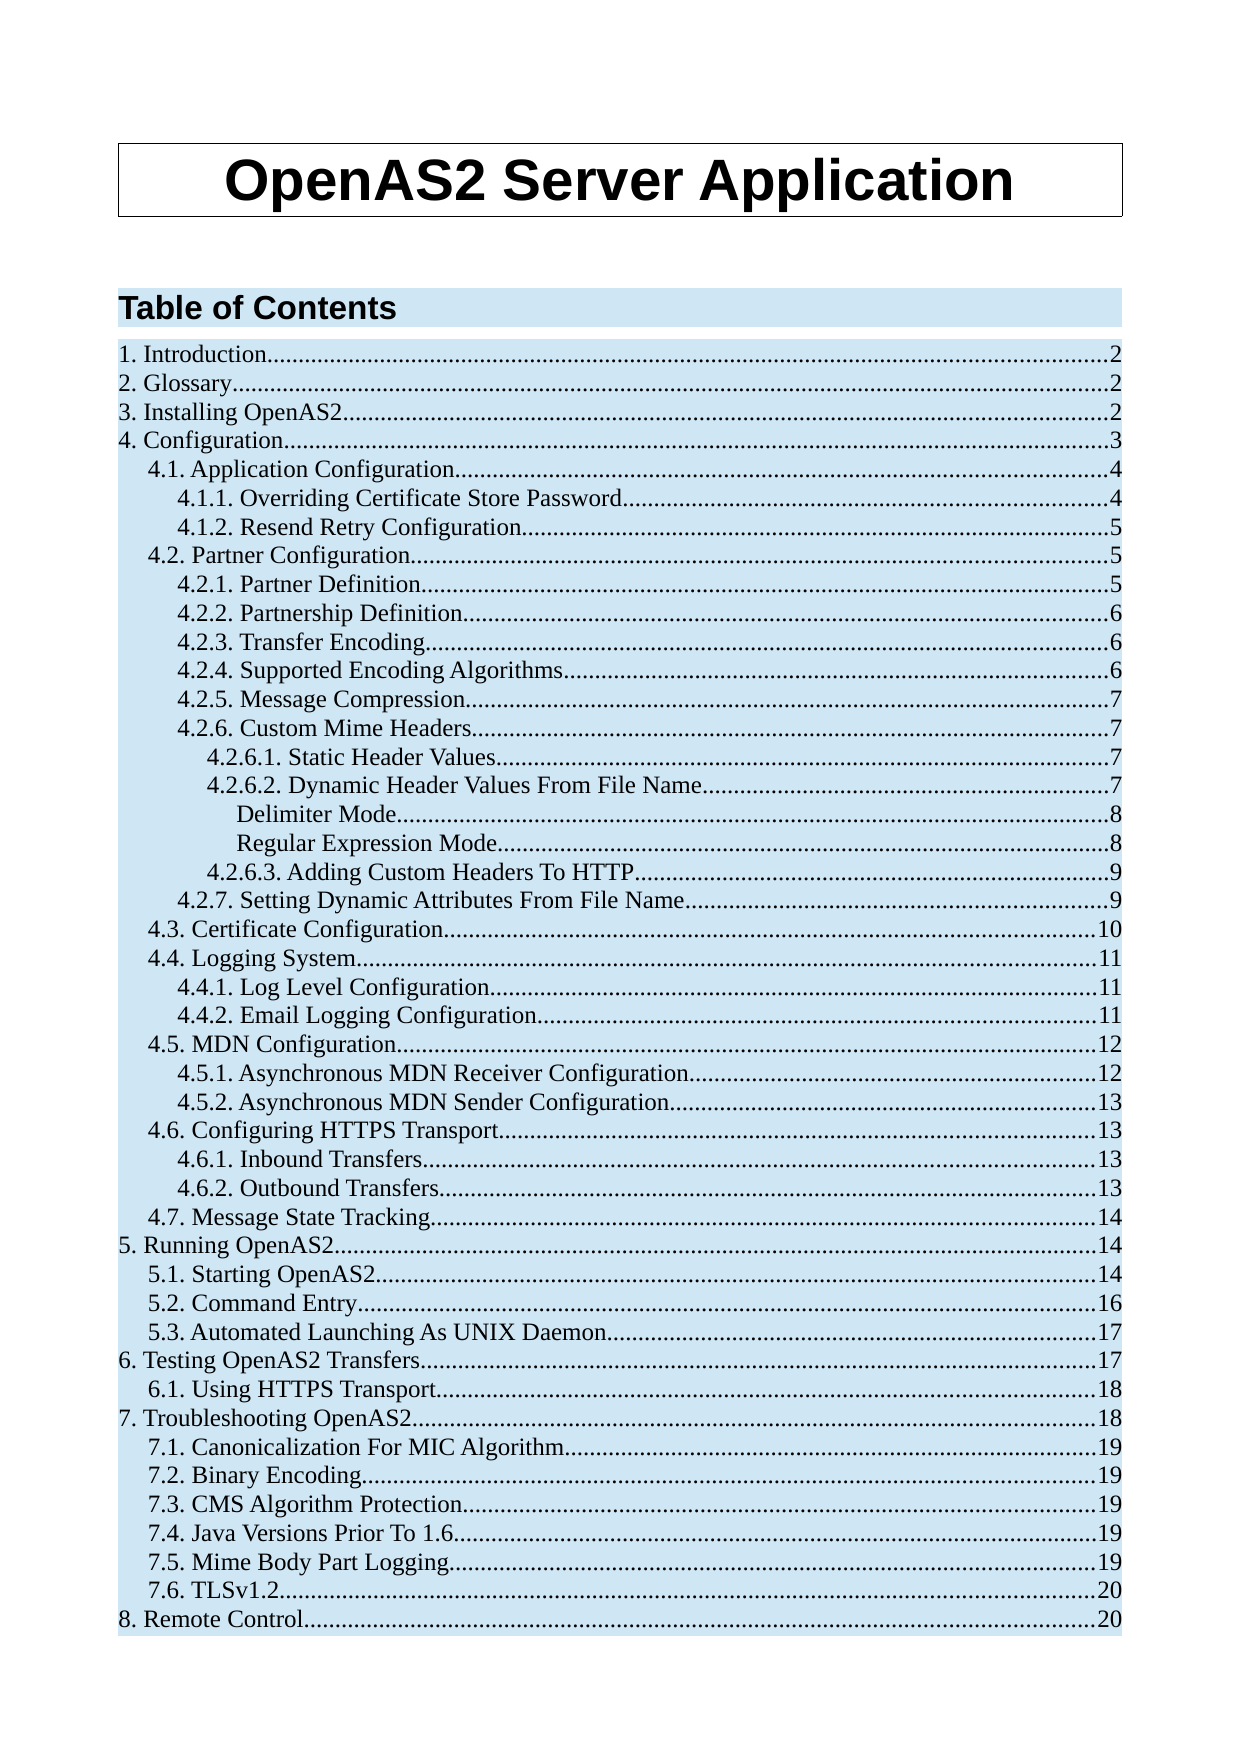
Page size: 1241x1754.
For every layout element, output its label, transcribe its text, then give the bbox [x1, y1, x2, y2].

text 4.5.2. Asynchronous MDN Sender Configuration 13 [177, 1087, 1122, 1115]
subtitle Table of Contents [118, 288, 1122, 327]
text 6.1. Using HTTPS Transport 18 [148, 1374, 1122, 1403]
text 2. Glossary 2 [118, 368, 1122, 397]
text 7.2. Binary Encoding 19 [148, 1460, 1122, 1489]
text 4.2.6.3. Adding Custom Headers To HTTP 9 [207, 857, 1122, 885]
text 4.2.4. Supported Encoding Algorithms 6 [177, 655, 1122, 684]
text 4.4.1. Log Level Configuration 11 [177, 972, 1122, 1000]
text 4.2.6.1. Static Header Values 7 [207, 742, 1122, 770]
text 4.5.1. Asynchronous MDN Receiver Configuration 12 [177, 1058, 1122, 1087]
text 7. Troubleshooting OpenAS2 18 [118, 1403, 1122, 1432]
text 4.2.2. Partnership Definition 6 [177, 598, 1122, 627]
text 4.2.6.2. Dynamic Header Values From File Name 7 [207, 770, 1122, 799]
title OpenAS2 Server Application [119, 144, 1122, 216]
text 4.1.1. Overriding Certificate Store Password 4 [177, 483, 1122, 512]
text 6. Testing OpenAS2 Transfers 17 [118, 1345, 1122, 1374]
text 4.2.1. Partner Definition 5 [177, 569, 1122, 598]
text 5.1. Starting OpenAS2 14 [148, 1259, 1122, 1288]
text 4.3. Certificate Configuration 10 [148, 914, 1122, 943]
text 4.2. Partner Configuration 5 [148, 540, 1122, 569]
text 4.6. Configuring HTTPS Transport 13 [148, 1115, 1122, 1144]
text 4.2.5. Message Compression 7 [177, 684, 1122, 713]
text 3. Installing OpenAS2 2 [118, 397, 1122, 425]
text 4.7. Message State Tracking 14 [148, 1202, 1122, 1230]
text 4.2.3. Transfer Encoding 6 [177, 627, 1122, 655]
text 5. Running OpenAS2 14 [118, 1230, 1122, 1259]
text 1. Introduction 2 [118, 339, 1122, 368]
text Regular Expression Mode 8 [236, 828, 1122, 857]
text 4.6.2. Outbound Transfers 13 [177, 1173, 1122, 1202]
text 4.1.2. Resend Retry Configuration 5 [177, 512, 1122, 540]
text 4.1. Application Configuration 4 [148, 454, 1122, 483]
text 7.4. Java Versions Prior To 1.6 19 [148, 1518, 1122, 1547]
text Delimiter Mode 8 [236, 799, 1122, 828]
text 4.4. Logging System 11 [148, 943, 1122, 972]
text 4. Configuration 3 [118, 425, 1122, 454]
text 4.2.7. Setting Dynamic Attributes From File Name 9 [177, 885, 1122, 914]
text 5.3. Automated Launching As UNIX Daemon 17 [148, 1317, 1122, 1345]
text 4.6.1. Inbound Transfers 13 [177, 1144, 1122, 1173]
text 7.3. CMS Algorithm Protection 19 [148, 1489, 1122, 1518]
text 7.5. Mime Body Part Logging 19 [148, 1547, 1122, 1575]
text 4.4.2. Email Logging Configuration 11 [177, 1000, 1122, 1029]
text 5.2. Command Entry 16 [148, 1288, 1122, 1317]
text 8. Remote Control 20 [118, 1604, 1122, 1633]
text 4.5. MDN Configuration 12 [148, 1029, 1122, 1058]
text 7.6. TLSv1.2 20 [148, 1575, 1122, 1604]
text 4.2.6. Custom Mime Headers 7 [177, 713, 1122, 742]
text 7.1. Canonicalization For MIC Algorithm 19 [148, 1432, 1122, 1460]
